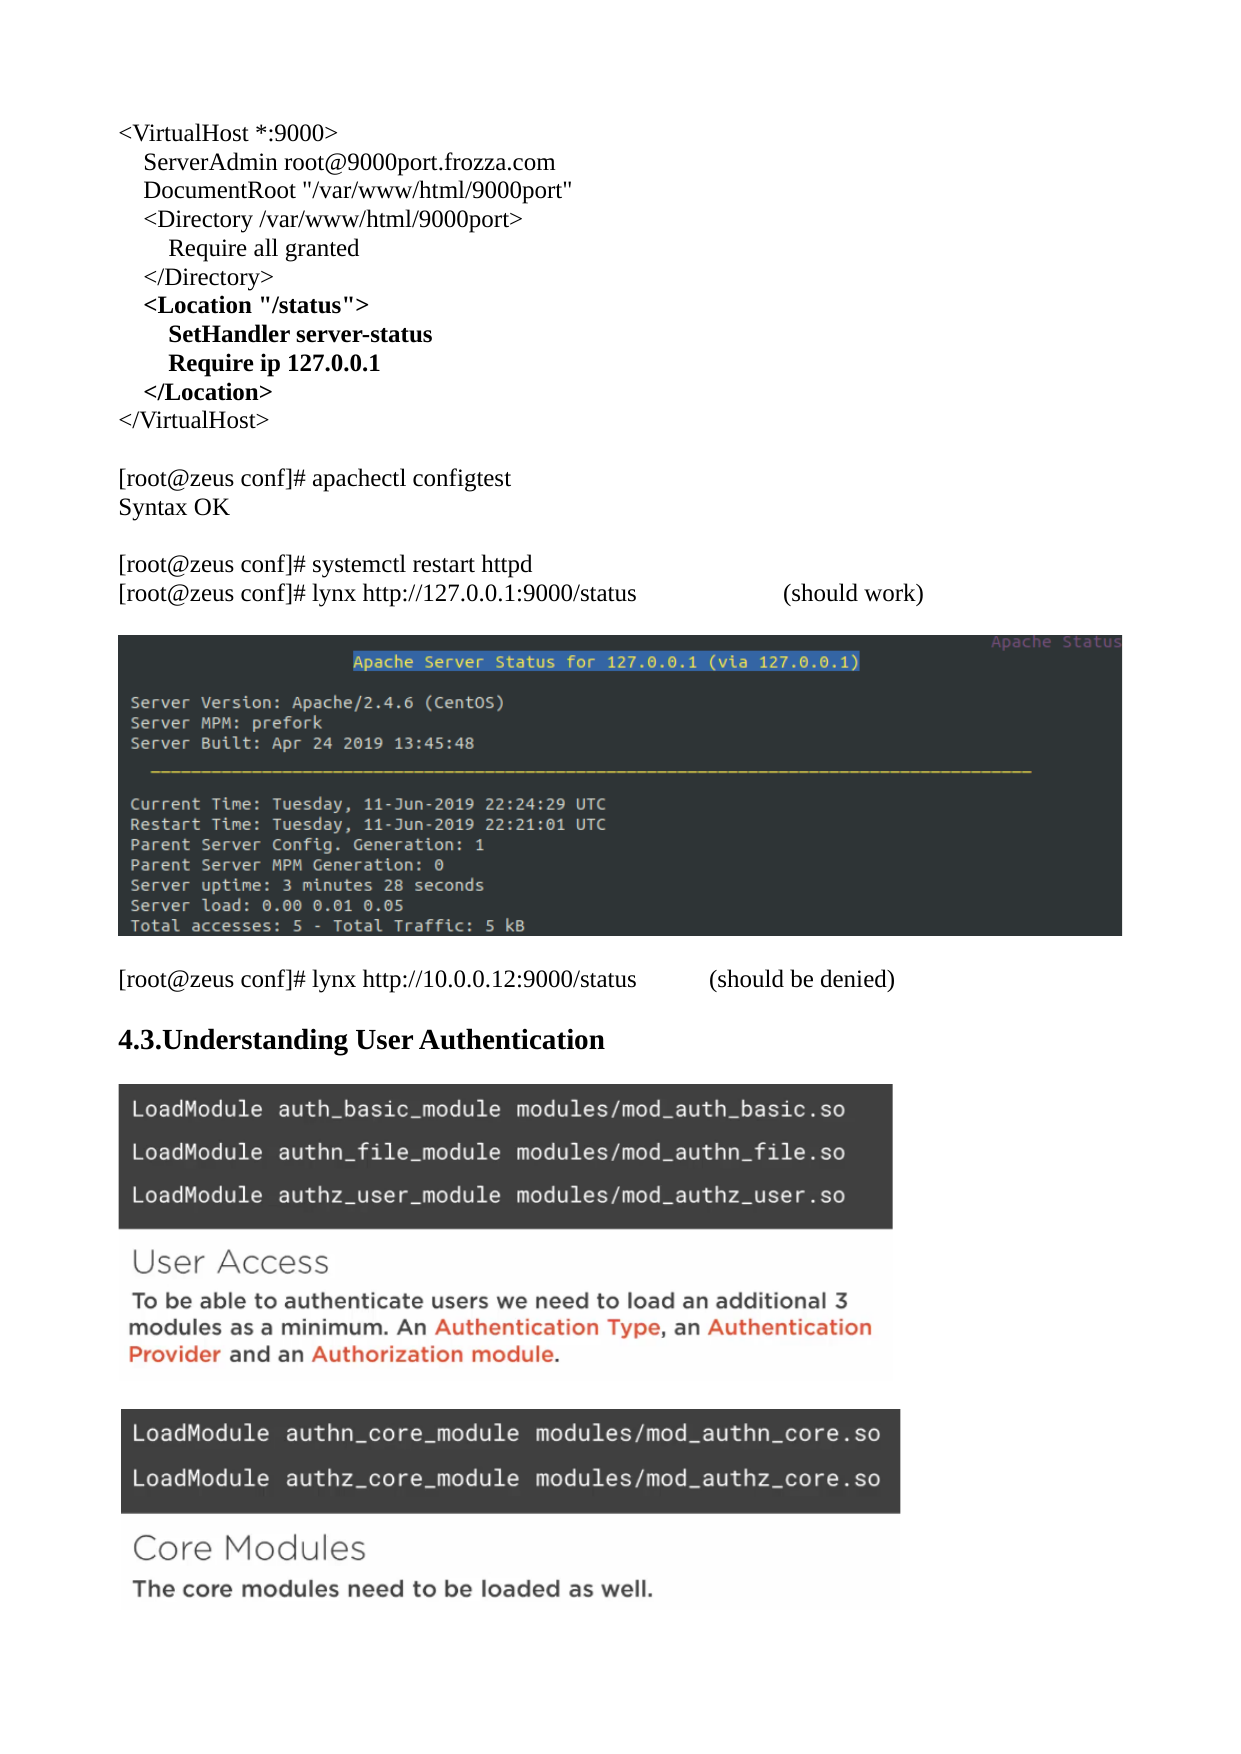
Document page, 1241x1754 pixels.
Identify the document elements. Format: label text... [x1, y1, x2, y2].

text [root@zeus conf]# lynx http://127.0.0.1:9000/status (should work) [118, 578, 1122, 607]
text Syntax OK [118, 492, 1122, 521]
text [root@zeus conf]# systemctl restart httpd [118, 549, 1122, 578]
text <Location "/status"> [118, 291, 1122, 319]
text Require ip 127.0.0.1 [118, 348, 1122, 377]
text SetHandler server-status [118, 319, 1122, 348]
text DocumentRoot "/var/www/html/9000port" [118, 176, 1122, 204]
text ServerAdmin root@9000port.frozza.com [118, 147, 1122, 176]
text </VirtualHost> [118, 406, 1122, 434]
text </Location> [118, 377, 1122, 406]
text <Directory /var/www/html/9000port> [118, 204, 1122, 233]
picture [121, 1409, 901, 1610]
text Require all granted [118, 233, 1122, 262]
picture [118, 1084, 893, 1381]
text <VirtualHost *:9000> [118, 118, 1122, 147]
text 4.3.Understanding User Authentication [118, 1022, 1122, 1056]
text [root@zeus conf]# apachectl configtest [118, 463, 1122, 492]
text </Directory> [118, 262, 1122, 291]
text [root@zeus conf]# lynx http://10.0.0.12:9000/status (should be denied) [118, 964, 1122, 993]
picture [118, 635, 1123, 936]
